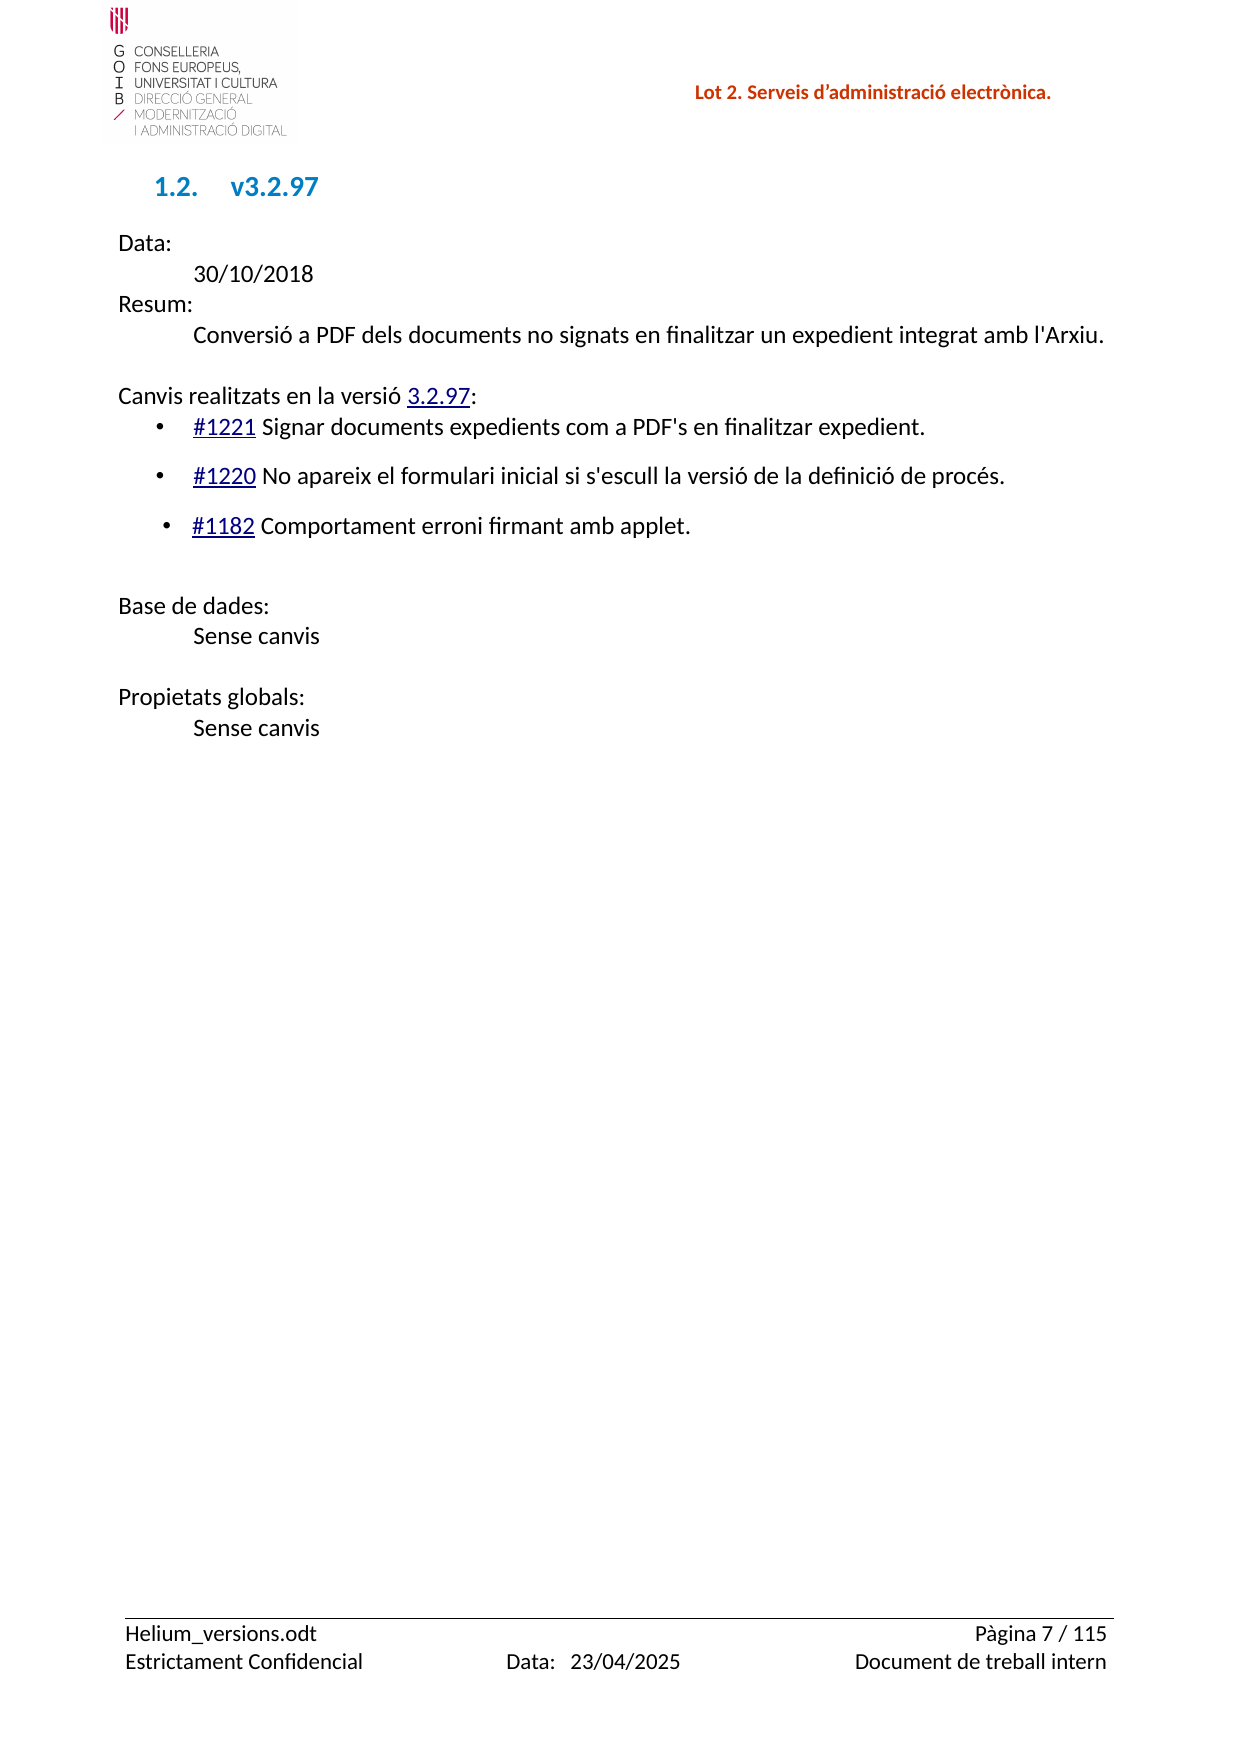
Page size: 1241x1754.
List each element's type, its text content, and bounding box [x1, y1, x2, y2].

list #1182 Comportament erroni firmant amb applet. [162, 510, 1122, 540]
text Data: [118, 228, 1122, 258]
text Conversió a PDF dels documents no signats en finalitzar un expedient integrat amb l'Arxiu. [118, 319, 1122, 350]
subtitle v3.2.97 [153, 168, 1122, 204]
text Base de dades: [118, 590, 1122, 621]
text 30/10/2018 [118, 258, 1122, 289]
text Sense canvis [118, 712, 1122, 743]
text Propietats globals: [118, 682, 1122, 712]
text Sense canvis [118, 621, 1122, 651]
list #1221 Signar documents expedients com a PDF's en finalitzar expedient. [156, 411, 1122, 441]
text Canvis realitzats en la versió 3.2.97: [118, 380, 1122, 411]
list #1220 No apareix el formulari inicial si s'escull la versió de la definició de procés. [156, 460, 1122, 491]
text Resum: [118, 289, 1122, 319]
picture [100, 0, 297, 144]
